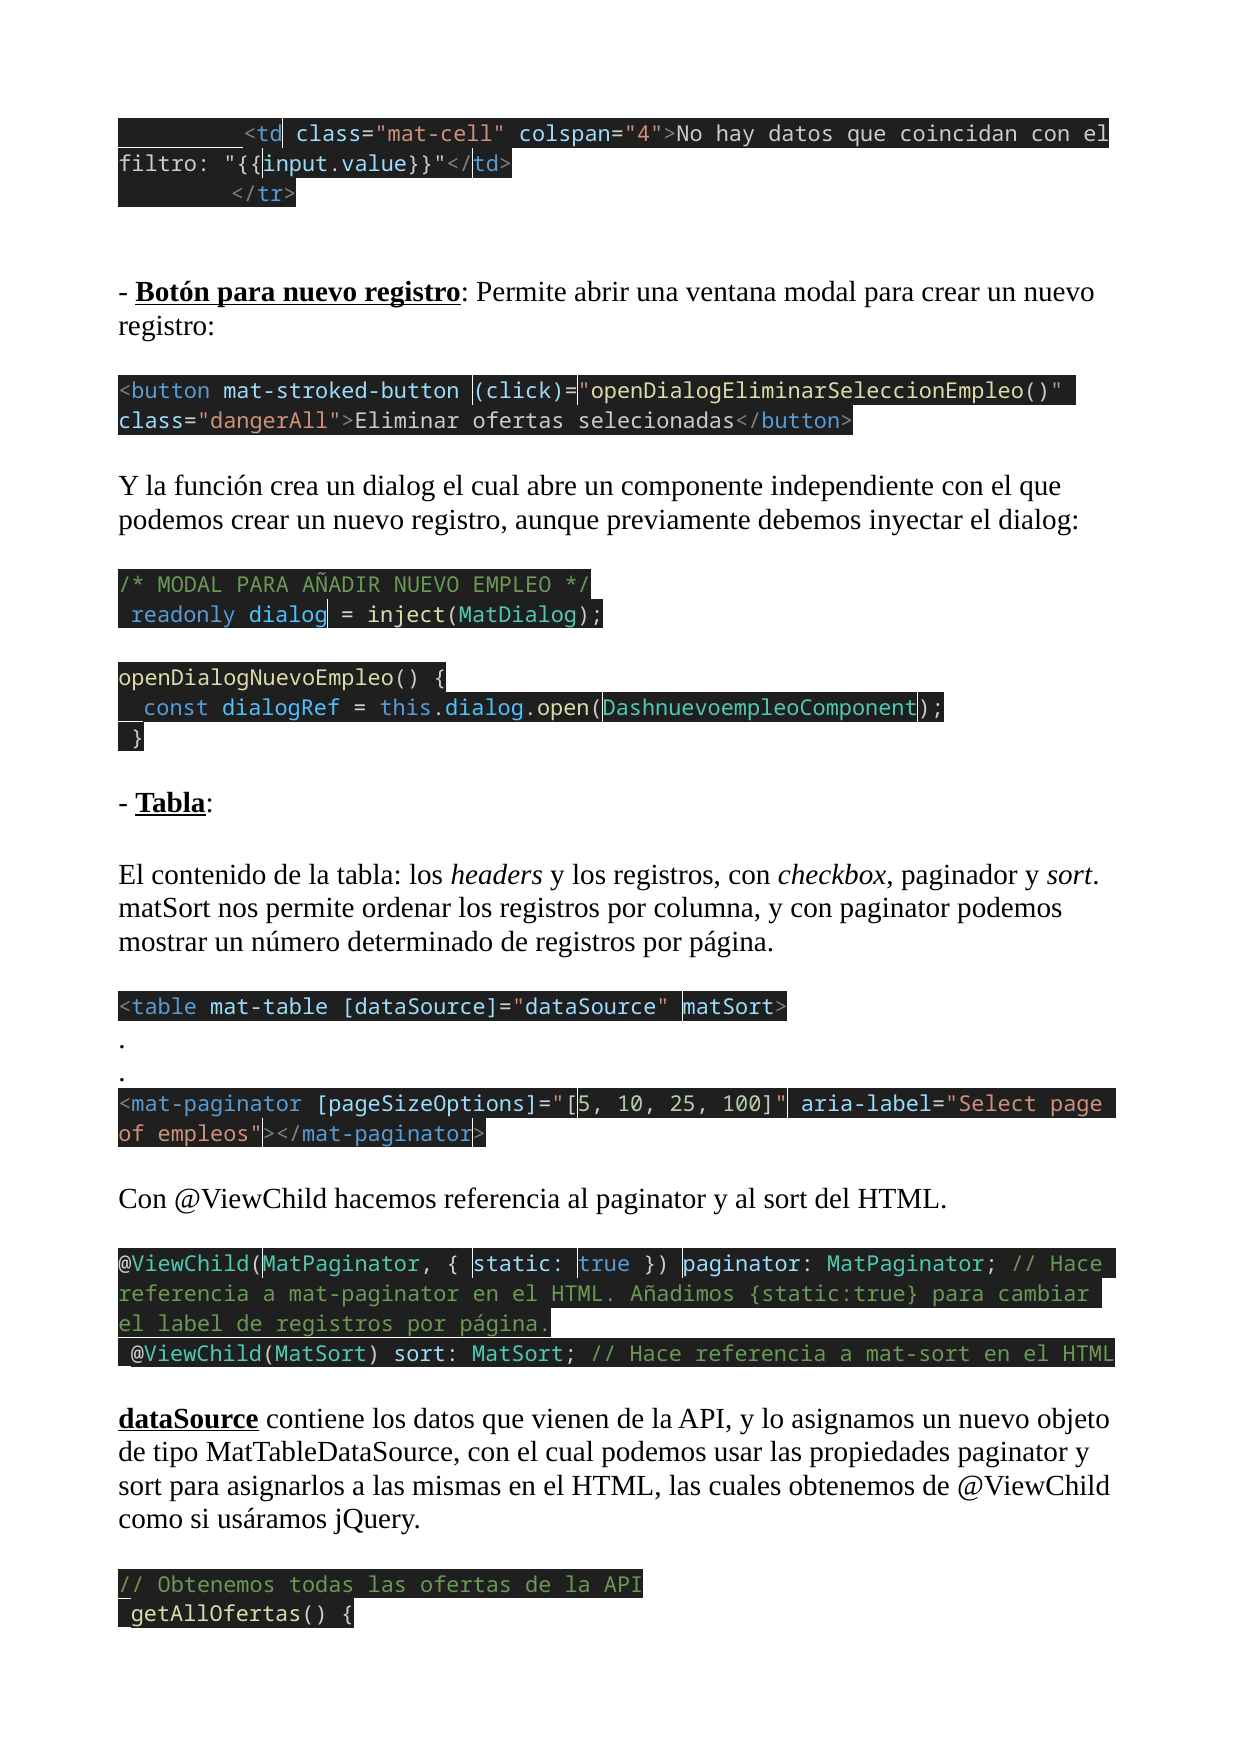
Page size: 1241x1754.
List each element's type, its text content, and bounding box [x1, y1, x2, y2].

text } [118, 722, 1122, 751]
text matSort nos permite ordenar los registros por columna, y con paginator podemos mostrar un número determinado de registros por página. [118, 890, 1122, 957]
text openDialogNuevoEmpleo() { [118, 662, 1122, 692]
text const dialogRef = this.dialog.open(DashnuevoempleoComponent); [118, 692, 1122, 722]
text Y la función crea un dialog el cual abre un componente independiente con el que podemos crear un nuevo registro, aunque previamente debemos inyectar el dialog: [118, 468, 1122, 535]
text getAllOfertas() { [118, 1598, 1122, 1628]
text <table mat-table [dataSource]="dataSource" matSort> [118, 991, 1122, 1021]
text /* MODAL PARA AÑADIR NUEVO EMPLEO */ [118, 569, 1122, 599]
text </tr> [118, 178, 1122, 207]
text <button mat-stroked-button (click)="openDialogEliminarSeleccionEmpleo()" class="dangerAll">Eliminar ofertas selecionadas</button> [118, 375, 1122, 435]
text Con @ViewChild hacemos referencia al paginator y al sort del HTML. [118, 1181, 1122, 1214]
text @ViewChild(MatSort) sort: MatSort; // Hace referencia a mat-sort en el HTML [118, 1337, 1122, 1367]
text . [118, 1021, 1122, 1054]
text // Obtenemos todas las ofertas de la API [118, 1568, 1122, 1598]
text <mat-paginator [pageSizeOptions]="[5, 10, 25, 100]" aria-label="Select page of empleos"></mat-paginator> [118, 1088, 1122, 1147]
text El contenido de la tabla: los headers y los registros, con checkbox, paginador y sort. [118, 857, 1122, 890]
text - Botón para nuevo registro: Permite abrir una ventana modal para crear un nuevo registro: [118, 274, 1122, 342]
text - Tabla: [118, 785, 1122, 818]
text <td class="mat-cell" colspan="4">No hay datos que coincidan con el filtro: "{{input.value}}"</td> [118, 118, 1122, 178]
text readonly dialog = inject(MatDialog); [118, 599, 1122, 628]
text @ViewChild(MatPaginator, { static: true }) paginator: MatPaginator; // Hace referencia a mat-paginator en el HTML. Añadimos {static:true} para cambiar el label de registros por página. [118, 1248, 1122, 1337]
text dataSource contiene los datos que vienen de la API, y lo asignamos un nuevo objeto de tipo MatTableDataSource, con el cual podemos usar las propiedades paginator y sort para asignarlos a las mismas en el HTML, las cuales obtenemos de @ViewChild como si usáramos jQuery. [118, 1401, 1122, 1535]
text . [118, 1054, 1122, 1088]
